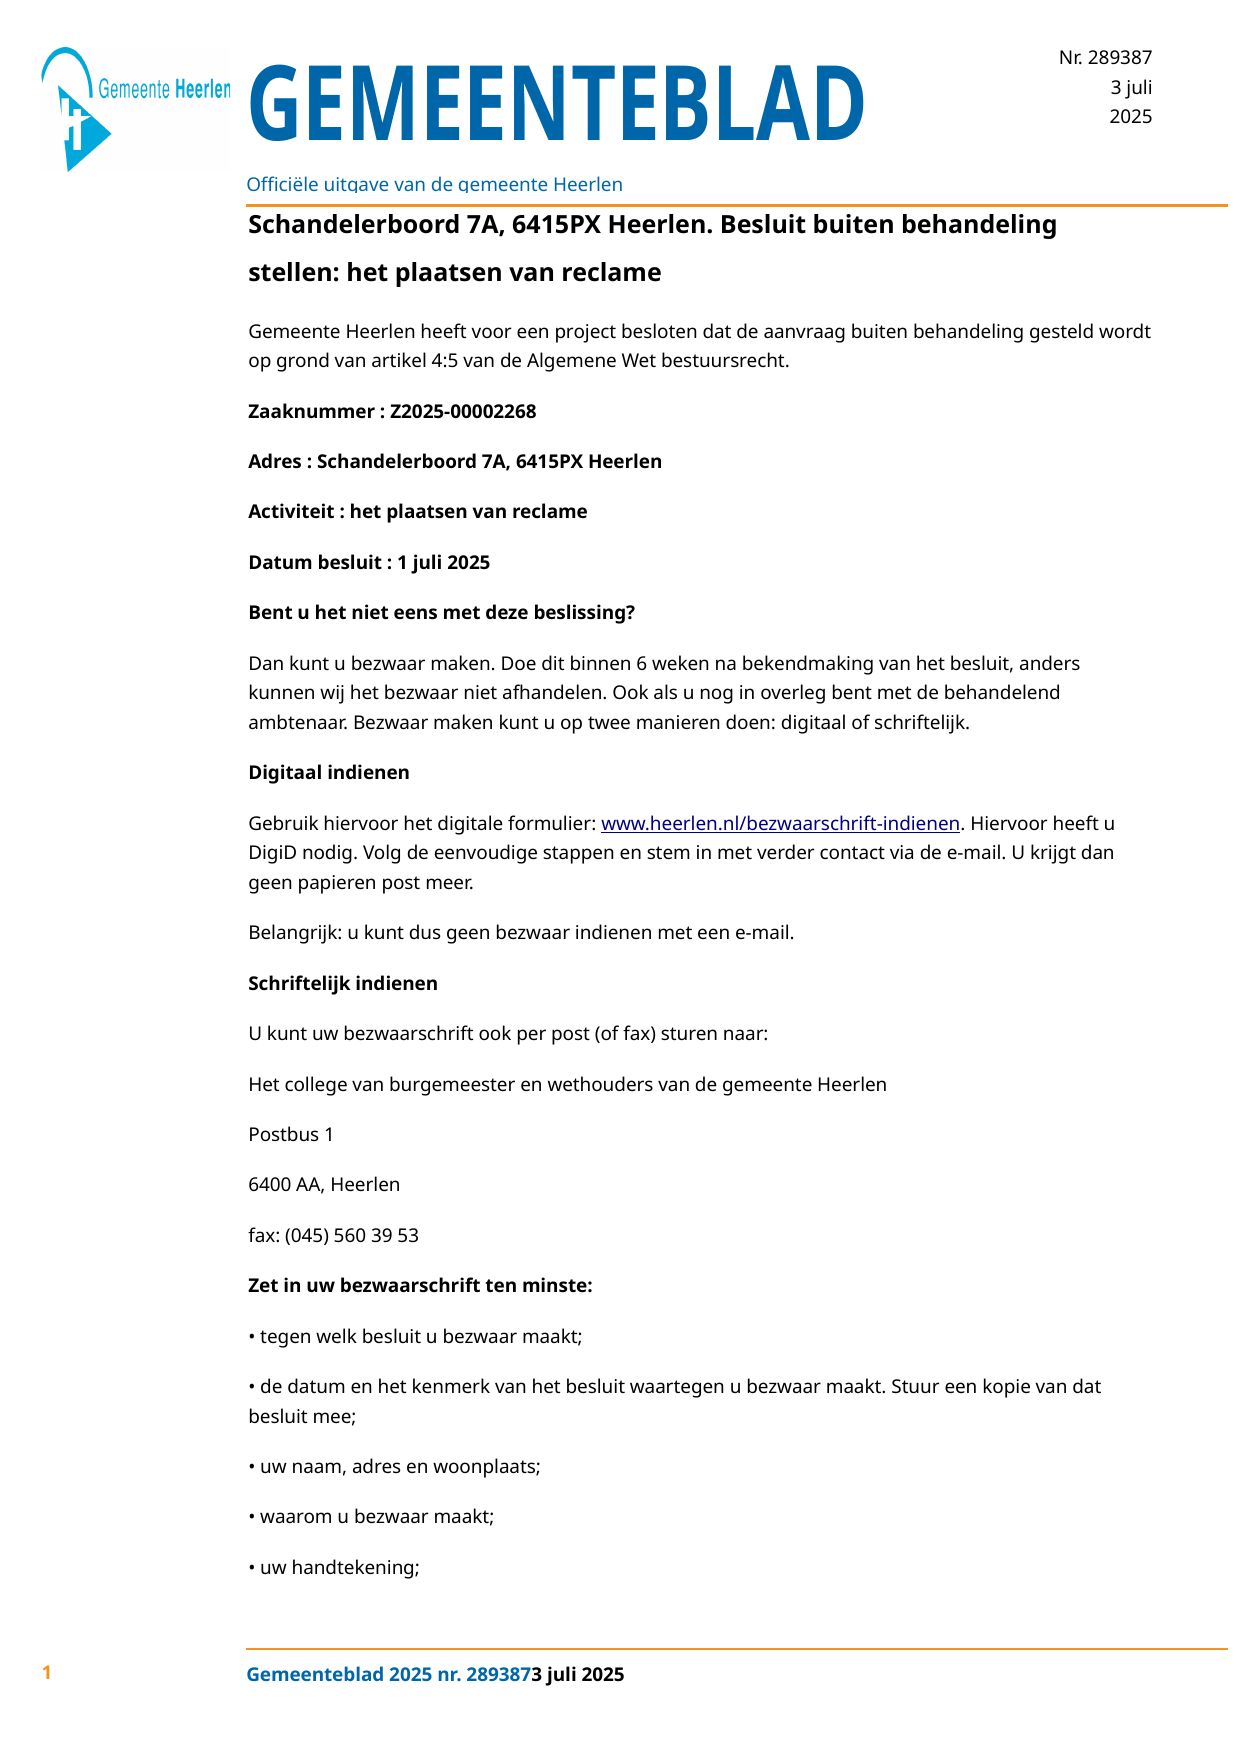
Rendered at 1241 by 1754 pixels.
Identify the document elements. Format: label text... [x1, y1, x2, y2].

text fax: (045) 560 39 53 [248, 1222, 1152, 1248]
text Schandelerboord 7A, 6415PX Heerlen. Besluit buiten behandeling stellen: het plaatsen van reclame [248, 207, 1152, 288]
text Gemeente Heerlen heeft voor een project besloten dat de aanvraag buiten behandeling gesteld wordt op grond van artikel 4:5 van de Algemene Wet bestuursrecht. [248, 318, 1152, 373]
picture [41, 47, 59, 70]
text • uw naam, adres en woonplaats; [248, 1453, 1152, 1479]
text Postbus 1 [248, 1121, 1152, 1147]
text 6400 AA, Heerlen [248, 1172, 1152, 1197]
text Adres : Schandelerboord 7A, 6415PX Heerlen [248, 448, 1152, 474]
text Dan kunt u bezwaar maken. Doe dit binnen 6 weken na bekendmaking van het besluit, anders kunnen wij het bezwaar niet afhandelen. Ook als u nog in overleg bent met de behandelend ambtenaar. Bezwaar maken kunt u op twee manieren doen: digitaal of schriftelijk. [248, 650, 1152, 735]
picture [41, 47, 231, 172]
text U kunt uw bezwaarschrift ook per post (of fax) sturen naar: [248, 1020, 1152, 1046]
text • de datum en het kenmerk van het besluit waartegen u bezwaar maakt. Stuur een kopie van dat besluit mee; [248, 1373, 1152, 1429]
text • waarom u bezwaar maakt; [248, 1504, 1152, 1529]
text Zet in uw bezwaarschrift ten minste: [248, 1272, 1152, 1298]
text Belangrijk: u kunt dus geen bezwaar indienen met een e-mail. [248, 919, 1152, 945]
text Activiteit : het plaatsen van reclame [248, 499, 1152, 524]
text Datum besluit : 1 juli 2025 [248, 549, 1152, 575]
text Het college van burgemeester en wethouders van de gemeente Heerlen [248, 1071, 1152, 1097]
text • tegen welk besluit u bezwaar maakt; [248, 1323, 1152, 1349]
text Gebruik hiervoor het digitale formulier: www.heerlen.nl/bezwaarschrift-indienen. Hiervoor heeft u DigiD nodig. Volg de eenvoudige stappen en stem in met verder contact via de e-mail. U krijgt dan geen papieren post meer. [248, 810, 1152, 895]
text • uw handtekening; [248, 1554, 1152, 1580]
text Zaaknummer : Z2025-00002268 [248, 398, 1152, 424]
text Schriftelijk indienen [248, 970, 1152, 996]
text Digitaal indienen [248, 759, 1152, 785]
text Bent u het niet eens met deze beslissing? [248, 599, 1152, 625]
